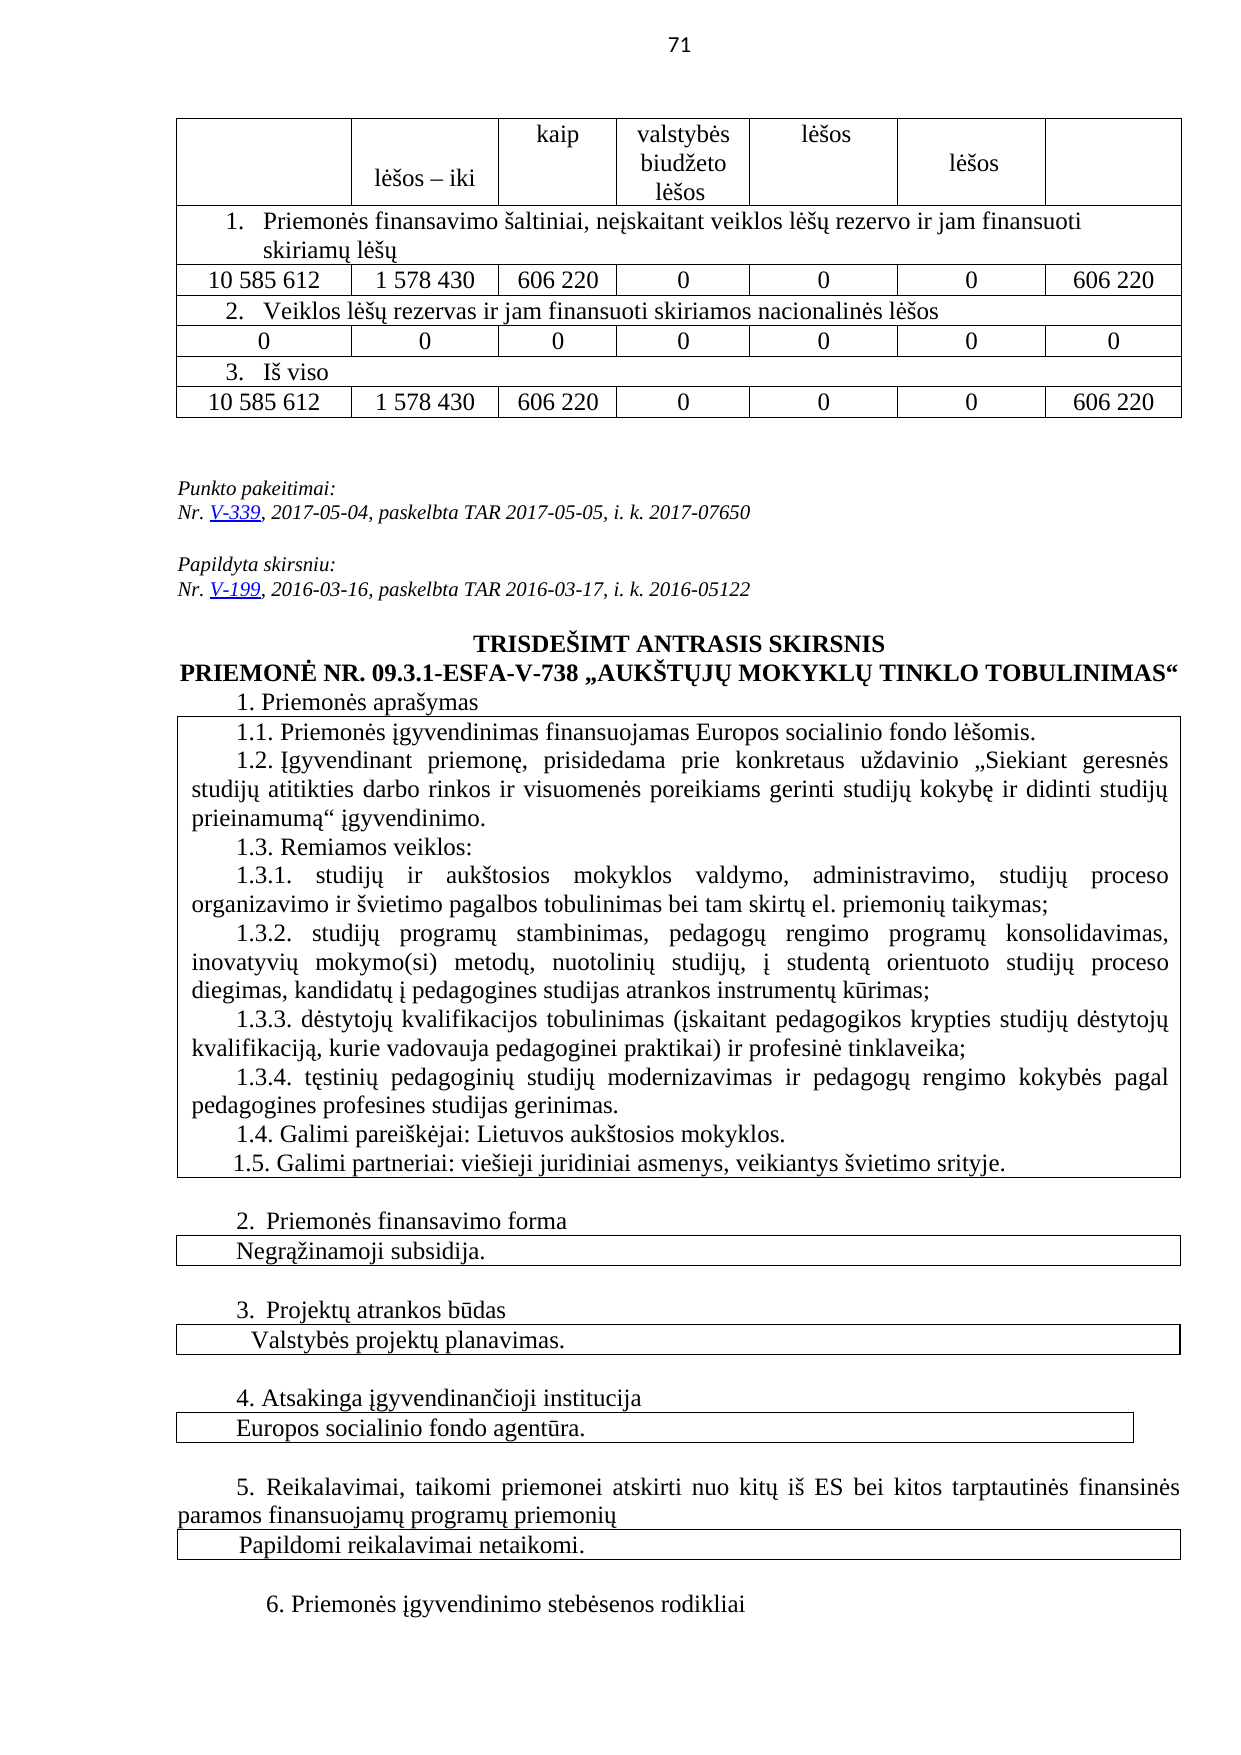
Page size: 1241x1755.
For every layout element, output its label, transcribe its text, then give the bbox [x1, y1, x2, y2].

table_cell 606 220 [499, 387, 616, 417]
table_header Valstybės projektų planavimas. [177, 1325, 1179, 1354]
table_cell 0 [750, 265, 897, 295]
text 3. Projektų atrankos būdas [236, 1295, 1181, 1324]
text 6. Priemonės įgyvendinimo stebėsenos rodikliai [266, 1589, 1181, 1618]
table_cell valstybės biudžeto lėšos [617, 119, 749, 205]
table_cell lėšos [750, 119, 897, 205]
table_cell 606 220 [1046, 265, 1181, 295]
text Nr. V-339, 2017-05-04, paskelbta TAR 2017-05-05, i. k. 2017-07650 [177, 499, 1181, 524]
text Punkto pakeitimai: [177, 476, 1181, 499]
table_cell 0 [750, 326, 897, 356]
table_cell lėšos [898, 119, 1045, 205]
table_cell 1. Priemonės finansavimo šaltiniai, neįskaitant veiklos lėšų rezervo ir jam finansuoti skiriamų lėšų [177, 206, 1181, 264]
table_cell kaip [499, 119, 616, 205]
table_header Papildomi reikalavimai netaikomi. [178, 1530, 1180, 1559]
text Nr. V-199, 2016-03-16, paskelbta TAR 2016-03-17, i. k. 2016-05122 [177, 576, 1181, 601]
text TRISDEŠIMT ANTRASIS SKIRSNIS [177, 629, 1181, 658]
table_cell 0 [617, 326, 749, 356]
table_cell [177, 119, 351, 205]
table_cell 1 578 430 [352, 265, 498, 295]
table_cell 3. Iš viso [177, 357, 1181, 386]
table_cell 2. Veiklos lėšų rezervas ir jam finansuoti skiriamos nacionalinės lėšos [177, 296, 1181, 325]
table_header Europos socialinio fondo agentūra. [177, 1413, 1133, 1442]
table_cell 0 [750, 387, 897, 417]
table_cell 0 [352, 326, 498, 356]
text 5. Reikalavimai, taikomi priemonei atskirti nuo kitų iš ES bei kitos tarptautinės finansinės paramos finansuojamų programų priemonių [177, 1472, 1181, 1529]
table_cell 0 [898, 265, 1045, 295]
table_cell 0 [898, 387, 1045, 417]
table_cell [1046, 119, 1181, 205]
table_cell 0 [177, 326, 351, 356]
table_cell lėšos – iki [352, 119, 498, 205]
text PRIEMONĖ NR. 09.3.1-ESFA-V-738 „AUKŠTŲJŲ MOKYKLŲ TINKLO TOBULINIMAS“ [177, 658, 1181, 687]
table_cell 10 585 612 [177, 265, 351, 295]
table_cell 10 585 612 [177, 387, 351, 417]
text Papildyta skirsniu: [177, 552, 1181, 576]
table_cell 0 [499, 326, 616, 356]
text 1. Priemonės aprašymas [236, 687, 1181, 716]
table_cell 606 220 [499, 265, 616, 295]
table_cell 0 [617, 265, 749, 295]
table_header 1.1. Priemonės įgyvendinimas finansuojamas Europos socialinio fondo lėšomis. 1.2. Įgyvendinant priemonę, prisidedama prie konkretaus uždavinio „Siekiant geresnės studijų atitikties darbo rinkos ir visuomenės poreikiams gerinti studijų kokybę ir didinti studijų prieinamumą“ įgyvendinimo. 1.3. Remiamos veiklos: 1.3.1. studijų ir aukštosios mokyklos valdymo, administravimo, studijų proceso organizavimo ir švietimo pagalbos tobulinimas bei tam skirtų el. priemonių taikymas; 1.3.2. studijų programų stambinimas, pedagogų rengimo programų konsolidavimas, inovatyvių mokymo(si) metodų, nuotolinių studijų, į studentą orientuoto studijų proceso diegimas, kandidatų į pedagogines studijas atrankos instrumentų kūrimas; 1.3.3. dėstytojų kvalifikacijos tobulinimas (įskaitant pedagogikos krypties studijų dėstytojų kvalifikaciją, kurie vadovauja pedagoginei praktikai) ir profesinė tinklaveika; 1.3.4. tęstinių pedagoginių studijų modernizavimas ir pedagogų rengimo kokybės pagal pedagogines profesines studijas gerinimas. 1.4. Galimi pareiškėjai: Lietuvos aukštosios mokyklos. 1.5. Galimi partneriai: viešieji juridiniai asmenys, veikiantys švietimo srityje. [178, 717, 1180, 1177]
table_header Negrąžinamoji subsidija. [177, 1236, 1180, 1265]
text 4. Atsakinga įgyvendinančioji institucija [177, 1383, 1181, 1412]
table_cell 0 [1046, 326, 1181, 356]
table_cell 0 [617, 387, 749, 417]
table_cell 1 578 430 [352, 387, 498, 417]
text 2. Priemonės finansavimo forma [236, 1206, 1181, 1235]
table_cell 606 220 [1046, 387, 1181, 417]
table_cell 0 [898, 326, 1045, 356]
